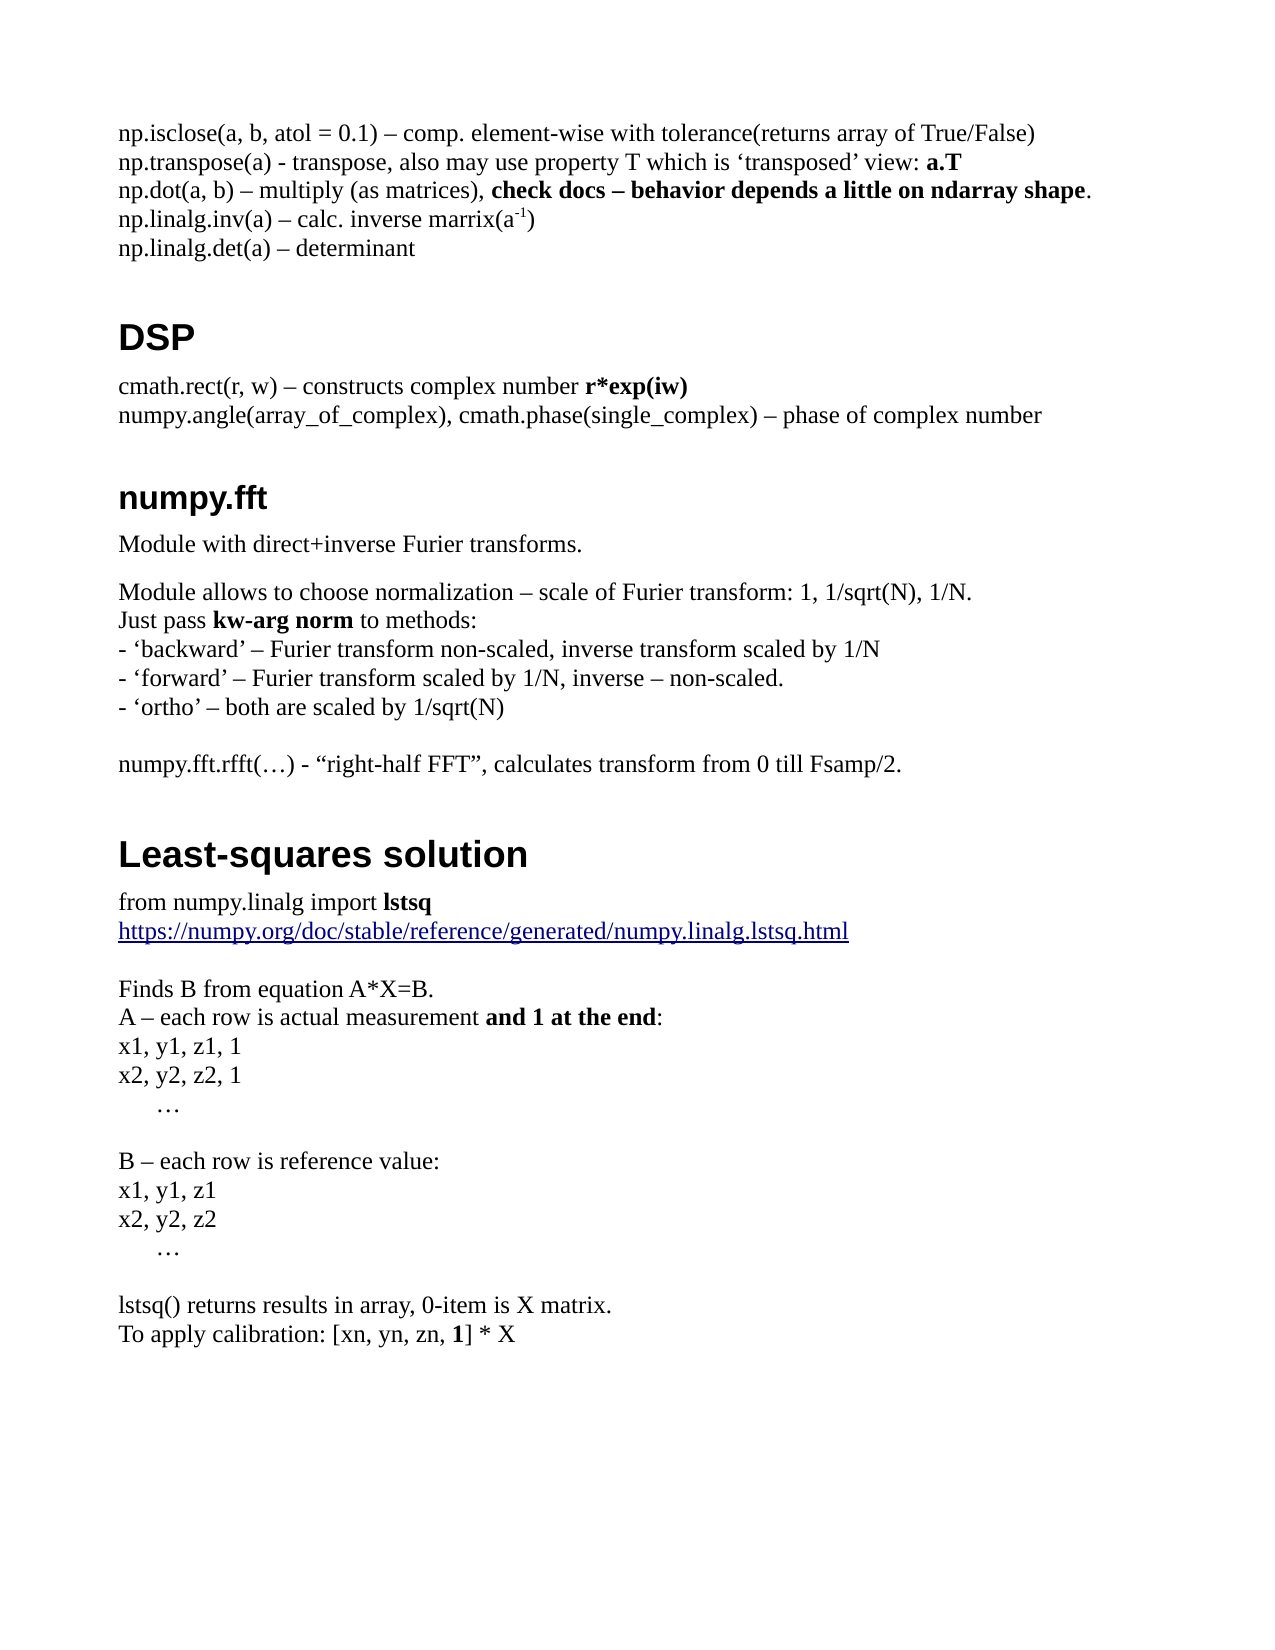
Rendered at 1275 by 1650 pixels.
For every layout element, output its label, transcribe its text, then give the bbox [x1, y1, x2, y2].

subtitle DSP [118, 316, 1157, 359]
text from numpy.linalg import lstsq [118, 887, 1157, 916]
text Finds B from equation A*X=B. [118, 974, 1157, 1002]
text x2, y2, z2, 1 [118, 1060, 1157, 1089]
text Module allows to choose normalization – scale of Furier transform: 1, 1/sqrt(N), 1/N. [118, 577, 1157, 606]
text lstsq() returns results in array, 0-item is X matrix. [118, 1290, 1157, 1319]
text np.dot(a, b) – multiply (as matrices), check docs – behavior depends a little on ndarray shape. [118, 176, 1157, 204]
text x2, y2, z2 [118, 1204, 1157, 1232]
text - ‘backward’ – Furier transform non-scaled, inverse transform scaled by 1/N [118, 634, 1157, 663]
text numpy.angle(array_of_complex), cmath.phase(single_complex) – phase of complex number [118, 400, 1157, 429]
text … [118, 1232, 1157, 1261]
text Just pass kw-arg norm to methods: [118, 606, 1157, 634]
text np.isclose(a, b, atol = 0.1) – comp. element-wise with tolerance(returns array of True/False) [118, 118, 1157, 147]
subtitle numpy.fft [118, 478, 1157, 517]
text To apply calibration: [xn, yn, zn, 1] * X [118, 1319, 1157, 1347]
text cmath.rect(r, w) – constructs complex number r*exp(iw) [118, 371, 1157, 400]
text Module with direct+inverse Furier transforms. [118, 529, 1157, 558]
text np.linalg.det(a) – determinant [118, 233, 1157, 262]
text - ‘forward’ – Furier transform scaled by 1/N, inverse – non-scaled. [118, 663, 1157, 692]
text numpy.fft.rfft(…) - “right-half FFT”, calculates transform from 0 till Fsamp/2. [118, 749, 1157, 778]
text A – each row is actual measurement and 1 at the end: [118, 1002, 1157, 1031]
text x1, y1, z1 [118, 1175, 1157, 1204]
text https://numpy.org/doc/stable/reference/generated/numpy.linalg.lstsq.html [118, 916, 1157, 945]
text - ‘ortho’ – both are scaled by 1/sqrt(N) [118, 692, 1157, 721]
text B – each row is reference value: [118, 1146, 1157, 1175]
text x1, y1, z1, 1 [118, 1031, 1157, 1060]
text np.linalg.inv(a) – calc. inverse marrix(a-1) [118, 204, 1157, 233]
subtitle Least-squares solution [118, 832, 1157, 875]
text … [118, 1089, 1157, 1117]
text np.transpose(a) - transpose, also may use property T which is ‘transposed’ view: a.T [118, 147, 1157, 176]
